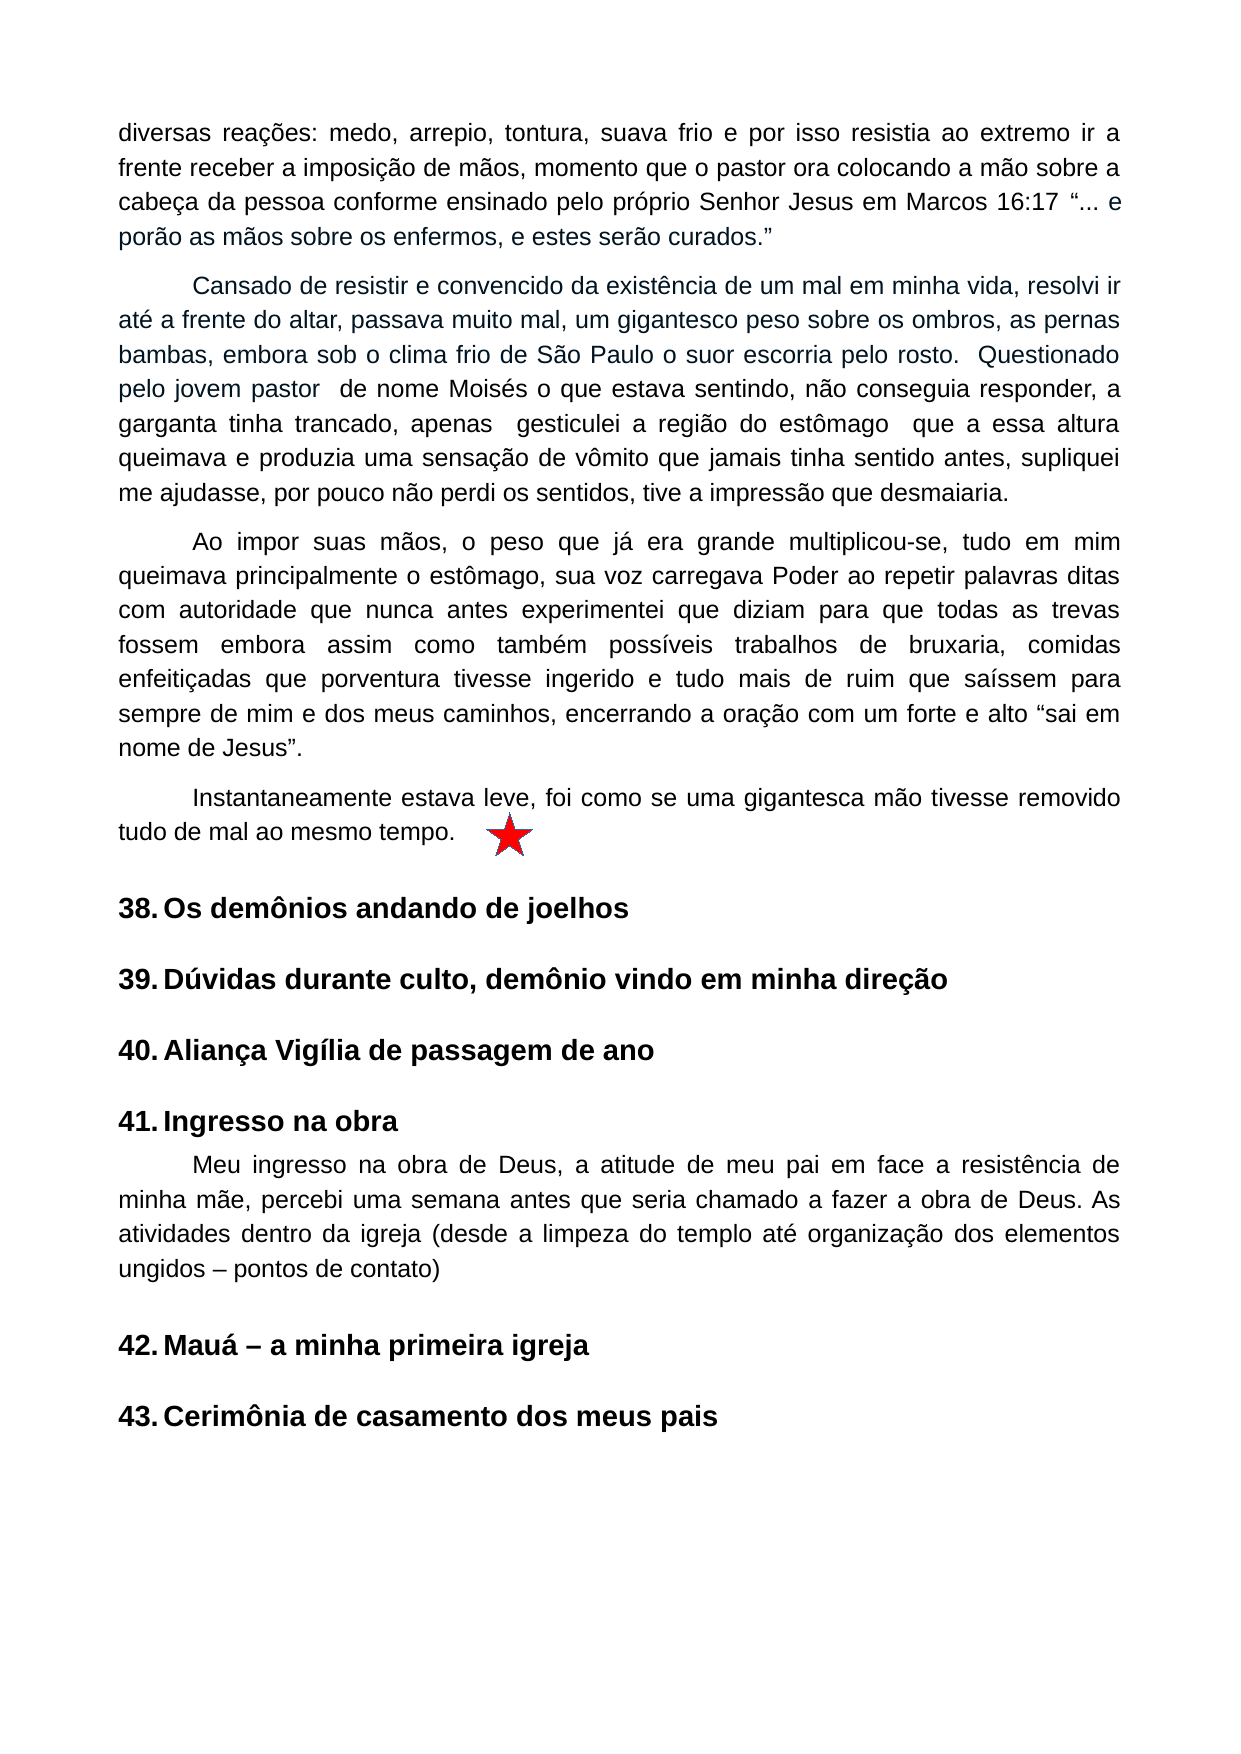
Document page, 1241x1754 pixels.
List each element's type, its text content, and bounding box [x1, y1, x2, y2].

subtitle Ingresso na obra [118, 1104, 1122, 1138]
text Instantaneamente estava leve, foi como se uma gigantesca mão tivesse removido tudo de mal ao mesmo tempo. [118, 782, 1122, 846]
text Cansado de resistir e convencido da existência de um mal em minha vida, resolvi ir até a frente do altar, passava muito mal, um gigantesco peso sobre os ombros, as pernas bambas, embora sob o clima frio de São Paulo o suor escorria pelo rosto. Questionado pelo jovem pastor de nome Moisés o que estava sentindo, não conseguia responder, a garganta tinha trancado, apenas gesticulei a região do estômago que a essa altura queimava e produzia uma sensação de vômito que jamais tinha sentido antes, supliquei me ajudasse, por pouco não perdi os sentidos, tive a impressão que desmaiaria. [118, 271, 1122, 506]
subtitle Os demônios andando de joelhos [118, 891, 1122, 924]
subtitle Aliança Vigília de passagem de ano [118, 1033, 1122, 1067]
text Ao impor suas mãos, o peso que já era grande multiplicou-se, tudo em mim queimava principalmente o estômago, sua voz carregava Poder ao repetir palavras ditas com autoridade que nunca antes experimentei que diziam para que todas as trevas fossem embora assim como também possíveis trabalhos de bruxaria, comidas enfeitiçadas que porventura tivesse ingerido e tudo mais de ruim que saíssem para sempre de mim e dos meus caminhos, encerrando a oração com um forte e alto “sai em nome de Jesus”. [118, 527, 1122, 762]
subtitle Cerimônia de casamento dos meus pais [118, 1399, 1122, 1432]
subtitle Mauá – a minha primeira igreja [118, 1328, 1122, 1361]
text diversas reações: medo, arrepio, tontura, suava frio e por isso resistia ao extremo ir a frente receber a imposição de mãos, momento que o pastor ora colocando a mão sobre a cabeça da pessoa conforme ensinado pelo próprio Senhor Jesus em Marcos 16:17 “... e porão as mãos sobre os enfermos, e estes serão curados.” [118, 118, 1122, 250]
text Meu ingresso na obra de Deus, a atitude de meu pai em face a resistência de minha mãe, percebi uma semana antes que seria chamado a fazer a obra de Deus. As atividades dentro da igreja (desde a limpeza do templo até organização dos elementos ungidos – pontos de contato) [118, 1150, 1122, 1282]
subtitle Dúvidas durante culto, demônio vindo em minha direção [118, 962, 1122, 996]
